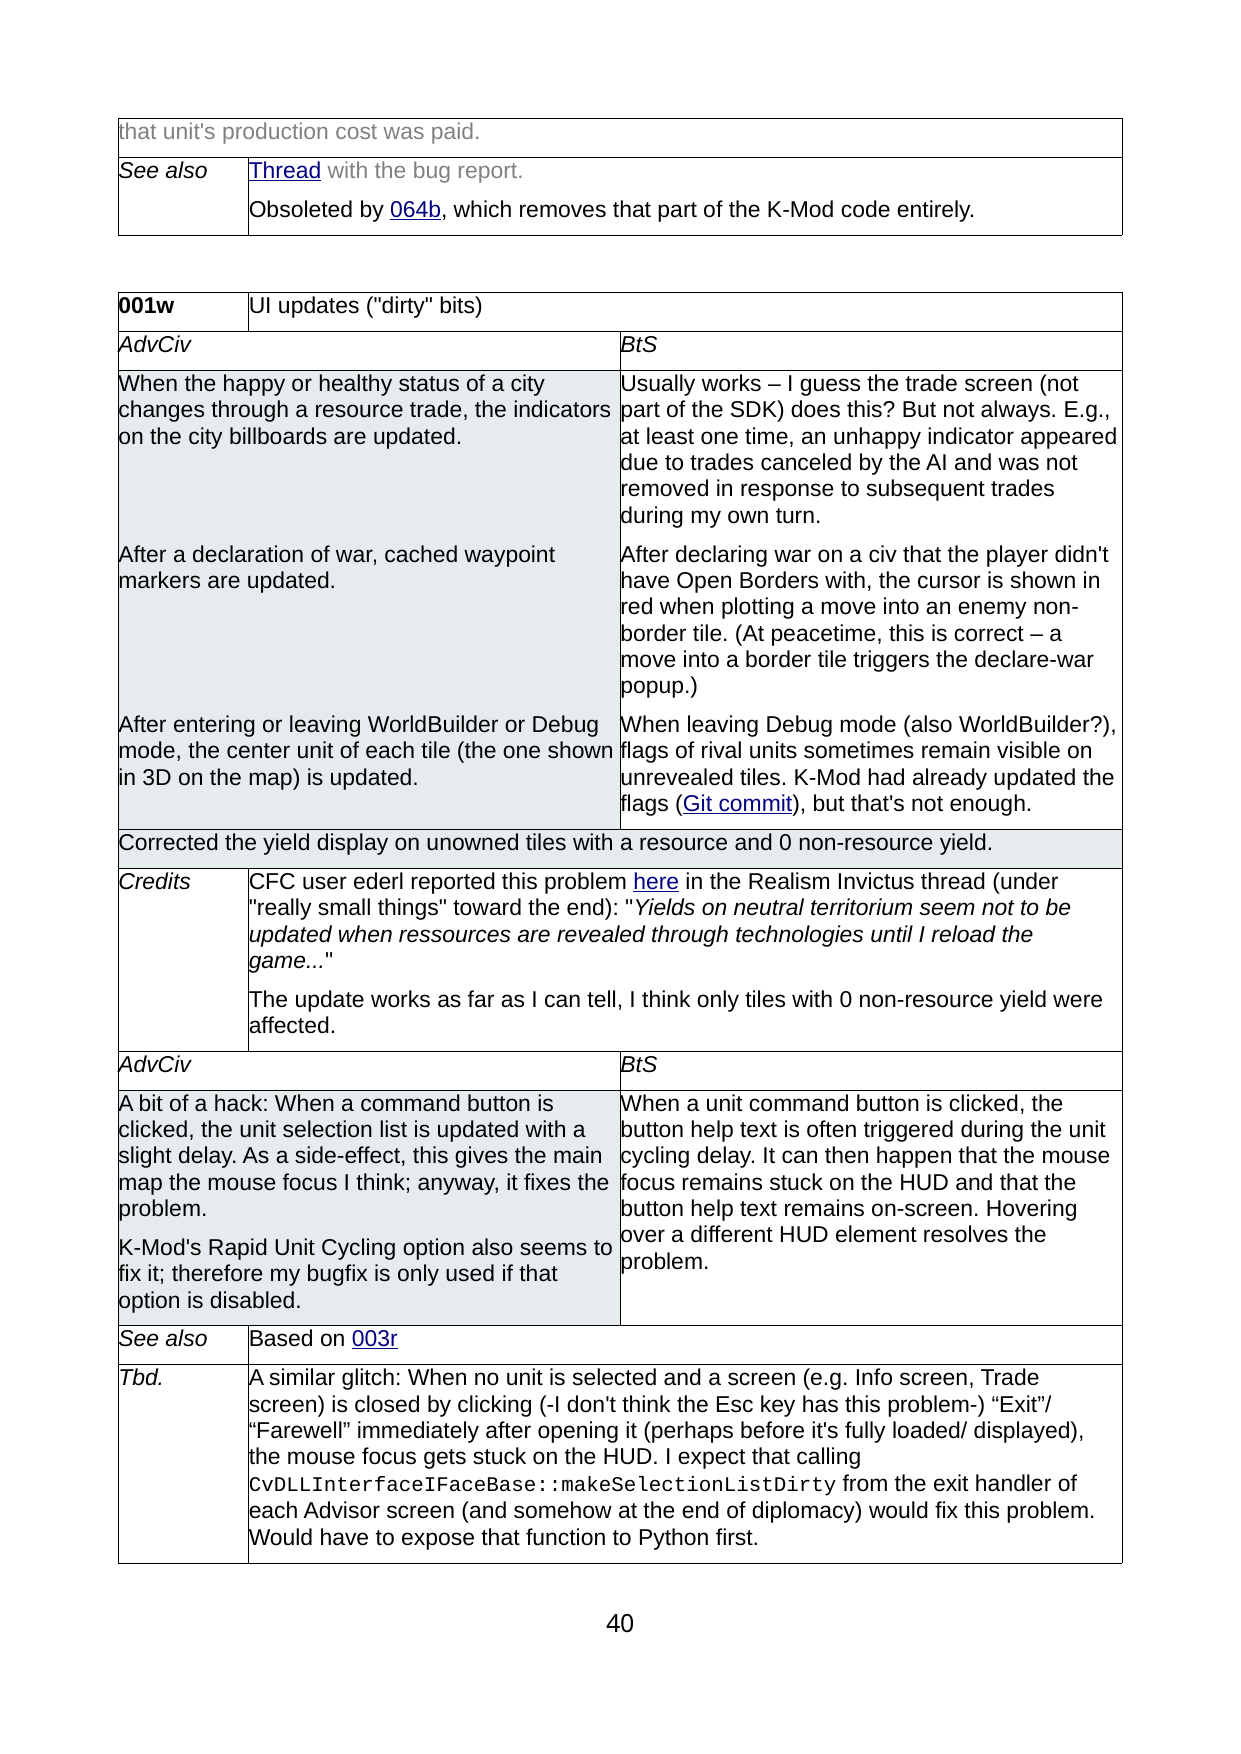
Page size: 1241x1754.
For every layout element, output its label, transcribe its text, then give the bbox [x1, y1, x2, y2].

table_cell When the happy or healthy status of a city changes through a resource trade, the indicators on the city billboards are updated. After a declaration of war, cached waypoint markers are updated. After entering or leaving WorldBuilder or Debug mode, the center unit of each tile (the one shown in 3D on the map) is updated. [119, 371, 620, 829]
table_cell BtS [621, 332, 1122, 370]
table_cell Tbd. [119, 1365, 248, 1562]
table_cell Corrected the yield display on unowned tiles with a resource and 0 non-resource yield. [119, 830, 1122, 868]
table_cell See also [119, 158, 248, 234]
table_cell BtS [621, 1052, 1122, 1089]
table_header 001w [119, 293, 248, 331]
table_header UI updates ("dirty" bits) [249, 293, 1122, 331]
table_cell A similar glitch: When no unit is selected and a screen (e.g. Info screen, Trade screen) is closed by clicking (-I don't think the Esc key has this problem-) “Exit”/ “Farewell” immediately after opening it (perhaps before it's fully loaded/ displayed), the mouse focus gets stuck on the HUD. I expect that calling CvDLLInterfaceIFaceBase::makeSelectionListDirty from the exit handler of each Advisor screen (and somehow at the end of diplomacy) would fix this problem. Would have to expose that function to Python first. [249, 1365, 1122, 1562]
table_cell When a unit command button is clicked, the button help text is often triggered during the unit cycling delay. It can then happen that the mouse focus remains stuck on the HUD and that the button help text remains on-screen. Hovering over a different HUD element resolves the problem. [621, 1091, 1122, 1325]
table_cell CFC user ederl reported this problem here in the Realism Invictus thread (under "really small things" toward the end): "Yields on neutral territorium seem not to be updated when ressources are revealed through technologies until I reload the game..." The update works as far as I can tell, I think only tiles with 0 non-resource yield were affected. [249, 869, 1122, 1051]
table_cell AdvCiv [119, 332, 620, 370]
table_cell Thread with the bug report. Obsoleted by 064b, which removes that part of the K-Mod code entirely. [249, 158, 1122, 234]
table_cell AdvCiv [119, 1052, 620, 1089]
table_cell A bit of a hack: When a command button is clicked, the unit selection list is updated with a slight delay. As a side-effect, this gives the main map the mouse focus I think; anyway, it fixes the problem. K-Mod's Rapid Unit Cycling option also seems to fix it; therefore my bugfix is only used if that option is disabled. [119, 1091, 620, 1325]
table_cell Credits [119, 869, 248, 1051]
table_cell Based on 003r [249, 1326, 1122, 1364]
table_cell Usually works – I guess the trade screen (not part of the SDK) does this? But not always. E.g., at least one time, an unhappy indicator appeared due to trades canceled by the AI and was not removed in response to subsequent trades during my own turn. After declaring war on a civ that the player didn't have Open Borders with, the cursor is shown in red when plotting a move into an enemy non-border tile. (At peacetime, this is correct – a move into a border tile triggers the declare-war popup.) When leaving Debug mode (also WorldBuilder?), flags of rival units sometimes remain visible on unrevealed tiles. K-Mod had already updated the flags (Git commit), but that's not enough. [621, 371, 1122, 829]
table_cell that unit's production cost was paid. [119, 119, 1122, 157]
table_cell See also [119, 1326, 248, 1364]
